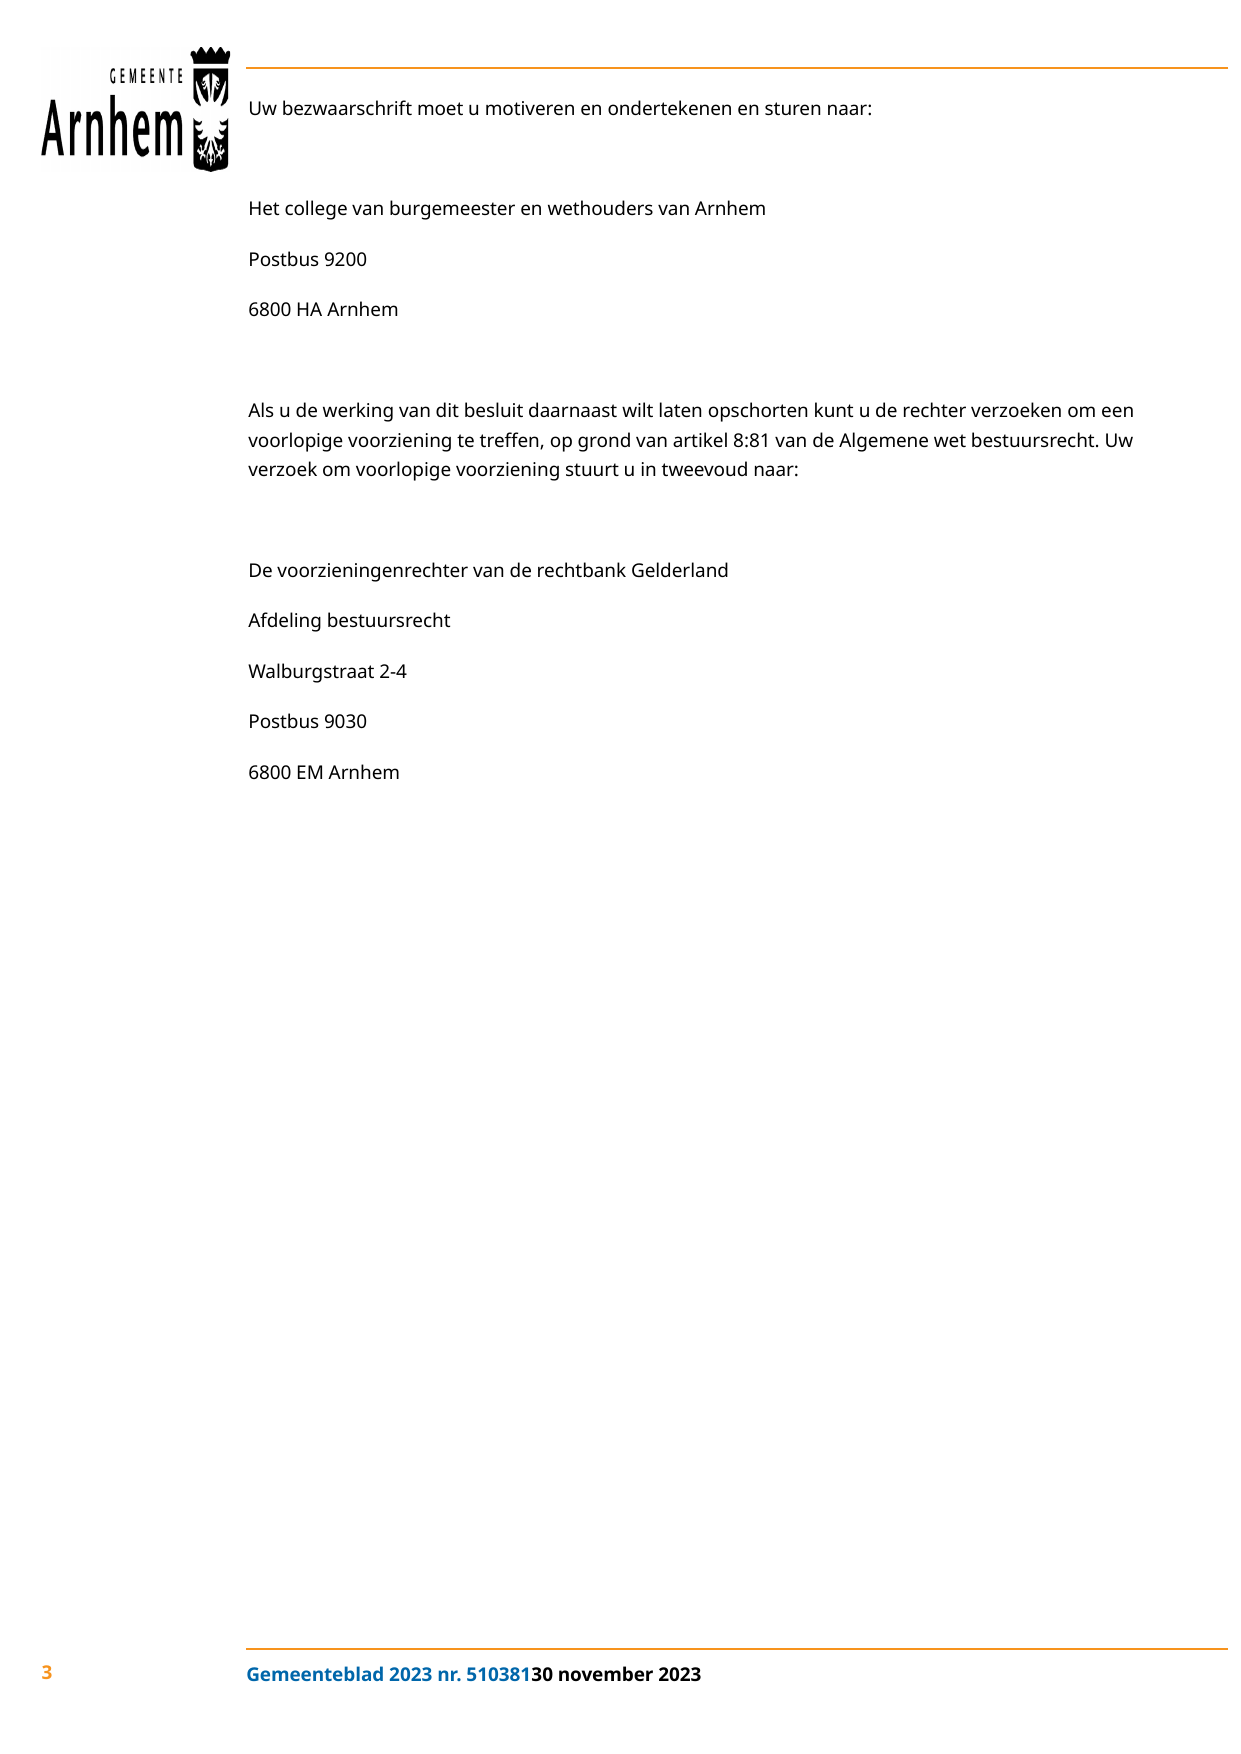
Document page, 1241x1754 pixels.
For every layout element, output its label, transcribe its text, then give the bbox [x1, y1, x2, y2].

text De voorzieningenrechter van de rechtbank Gelderland [248, 557, 1152, 583]
text Afdeling bestuursrecht [248, 608, 1152, 633]
text Uw bezwaarschrift moet u motiveren en ondertekenen en sturen naar: [248, 95, 1152, 121]
text 6800 EM Arnhem [248, 759, 1152, 785]
text 6800 HA Arnhem [248, 296, 1152, 322]
text Het college van burgemeester en wethouders van Arnhem [248, 196, 1152, 221]
text Postbus 9030 [248, 708, 1152, 734]
text Als u de werking van dit besluit daarnaast wilt laten opschorten kunt u de rechter verzoeken om een voorlopige voorziening te treffen, op grond van artikel 8:81 van de Algemene wet bestuursrecht. Uw verzoek om voorlopige voorziening stuurt u in tweevoud naar: [248, 397, 1152, 482]
text Walburgstraat 2-4 [248, 658, 1152, 684]
picture [41, 47, 231, 172]
text Postbus 9200 [248, 246, 1152, 272]
